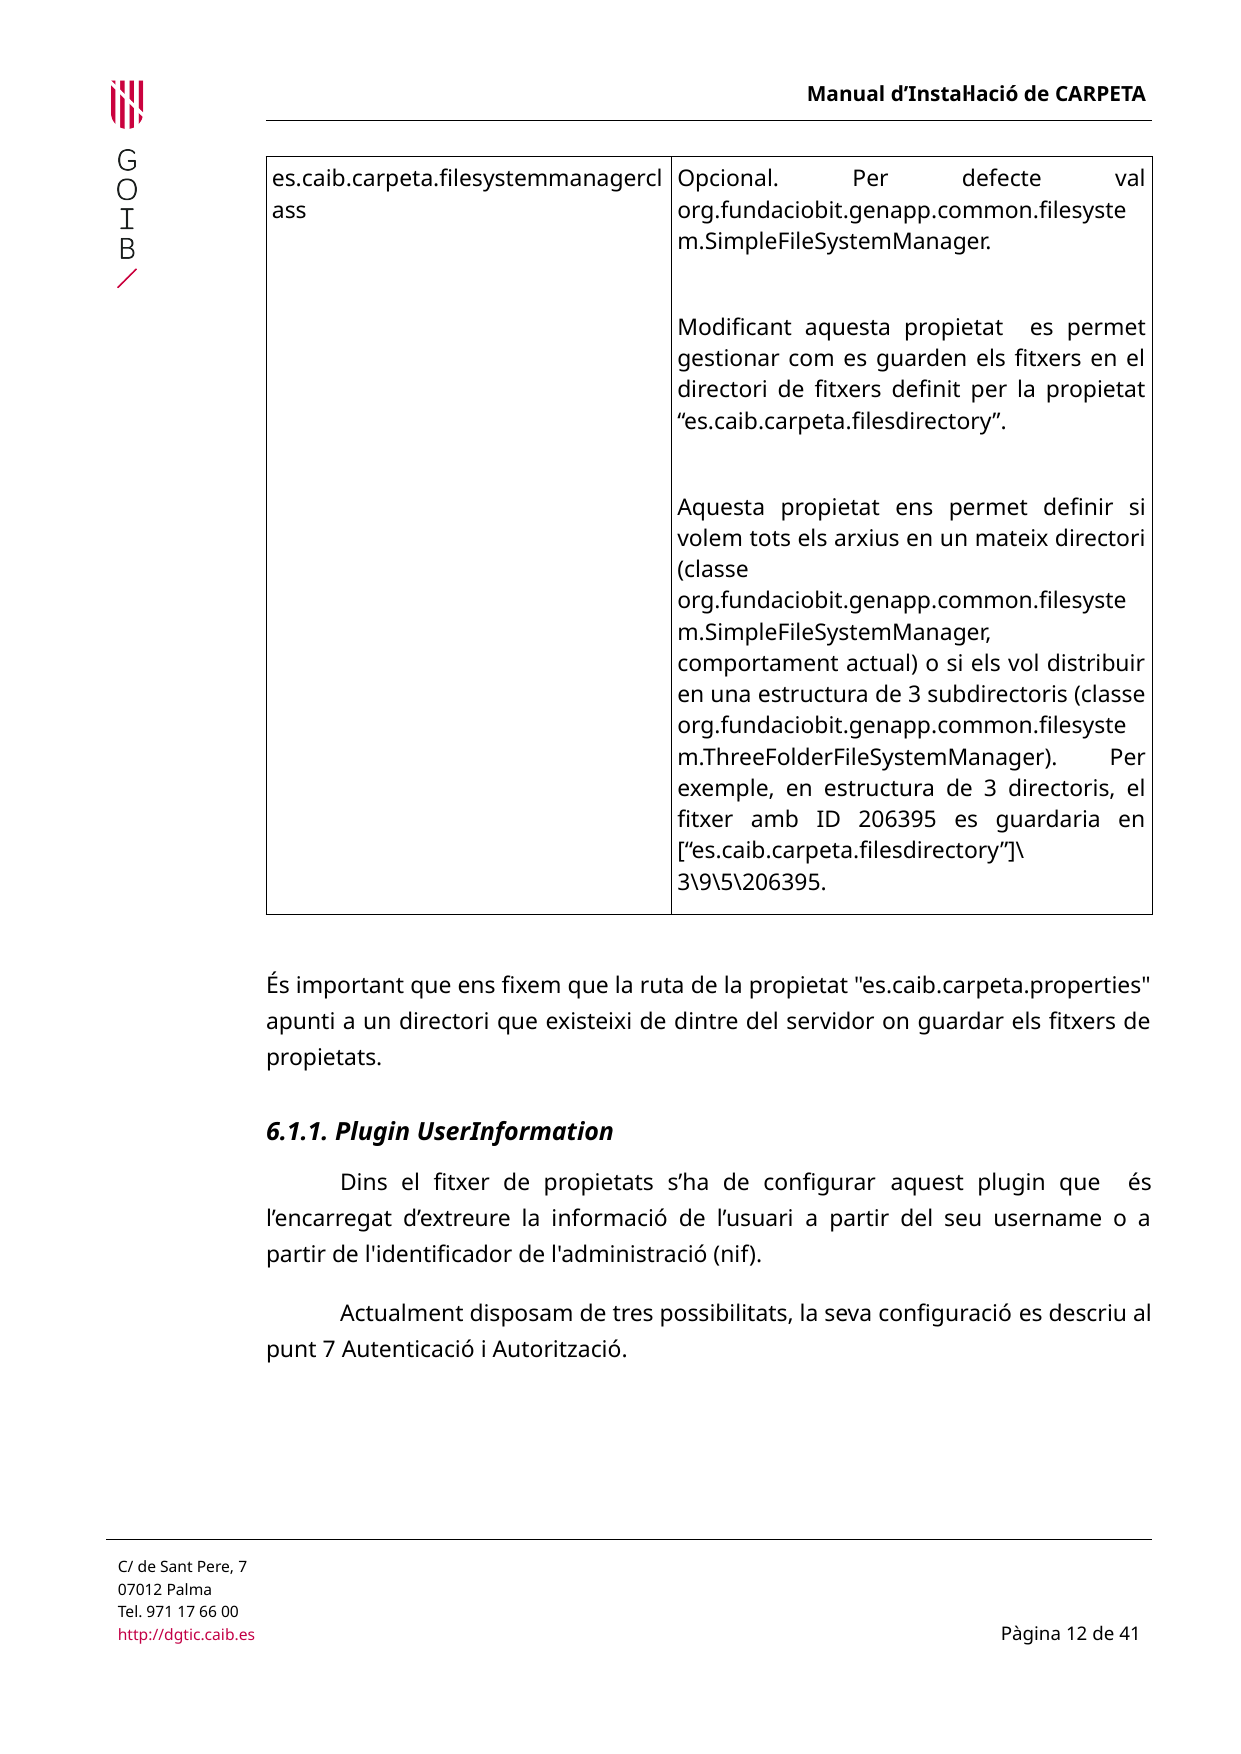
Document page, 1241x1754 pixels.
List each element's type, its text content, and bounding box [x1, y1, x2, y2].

table_cell Opcional. Per defecte val org.fundaciobit.genapp.common.filesystem.SimpleFileSystemManager. Modificant aquesta propietat es permet gestionar com es guarden els fitxers en el directori de fitxers definit per la propietat “es.caib.carpeta.filesdirectory”. Aquesta propietat ens permet definir si volem tots els arxius en un mateix directori (classe org.fundaciobit.genapp.common.filesystem.SimpleFileSystemManager, comportament actual) o si els vol distribuir en una estructura de 3 subdirectoris (classe org.fundaciobit.genapp.common.filesystem.ThreeFolderFileSystemManager). Per exemple, en estructura de 3 directoris, el fitxer amb ID 206395 es guardaria en [“es.caib.carpeta.filesdirectory”]\3\9\5\206395. [672, 157, 1152, 914]
table_cell es.caib.carpeta.filesystemmanagerclass [267, 157, 671, 914]
picture [82, 57, 172, 319]
text Actualment disposam de tres possibilitats, la seva configuració es descriu al punt 7 Autenticació i Autorització. [266, 1297, 1152, 1364]
subtitle Plugin UserInformation [266, 1114, 1152, 1148]
text És important que ens fixem que la ruta de la propietat "es.caib.carpeta.properties" apunti a un directori que existeixi de dintre del servidor on guardar els fitxers de propietats. [266, 969, 1152, 1072]
text Dins el fitxer de propietats s’ha de configurar aquest plugin que és l’encarregat d’extreure la informació de l’usuari a partir del seu username o a partir de l'identificador de l'administració (nif). [266, 1166, 1152, 1269]
